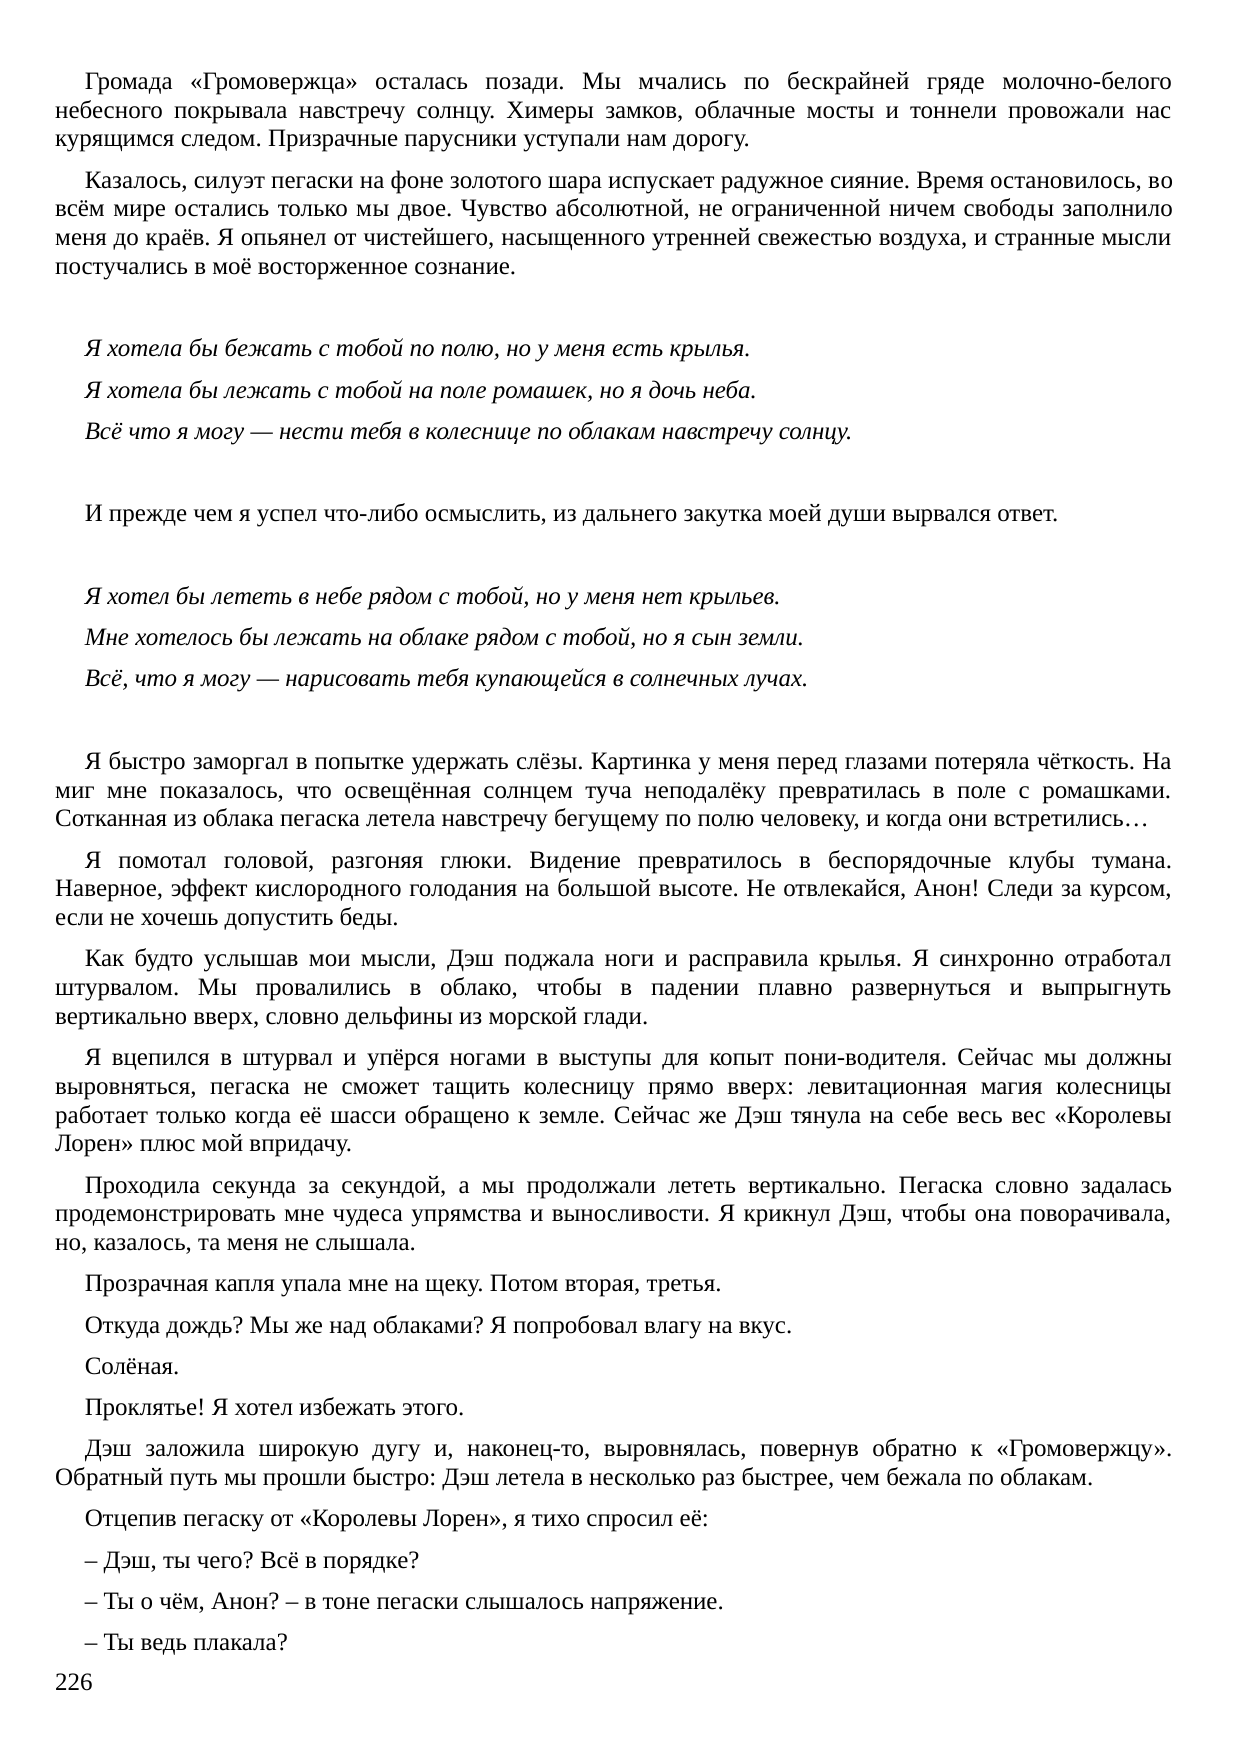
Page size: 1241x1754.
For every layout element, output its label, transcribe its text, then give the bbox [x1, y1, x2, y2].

text Прозрачная капля упала мне на щеку. Потом вторая, третья. [55, 1268, 1173, 1297]
text Откуда дождь? Мы же над облаками? Я попробовал влагу на вкус. [55, 1310, 1173, 1338]
text Я хотела бы лежать с тобой на поле ромашек, но я дочь неба. [55, 375, 1173, 403]
text – Ты о чём, Анон? – в тоне пегаски слышалось напряжение. [55, 1586, 1173, 1615]
text Казалось, силуэт пегаски на фоне золотого шара испускает радужное сияние. Время остановилось, во всём мире остались только мы двое. Чувство абсолютной, не ограниченной ничем свободы заполнило меня до краёв. Я опьянел от чистейшего, насыщенного утренней свежестью воздуха, и странные мысли постучались в моё восторженное сознание. [55, 165, 1173, 280]
text Отцепив пегаску от «Королевы Лорен», я тихо спросил её: [55, 1503, 1173, 1532]
text Всё что я могу — нести тебя в колеснице по облакам навстречу солнцу. [55, 416, 1173, 445]
text Мне хотелось бы лежать на облаке рядом с тобой, но я сын земли. [55, 622, 1173, 651]
text И прежде чем я успел что-либо осмыслить, из дальнего закутка моей души вырвался ответ. [55, 498, 1173, 527]
text Я вцепился в штурвал и упёрся ногами в выступы для копыт пони-водителя. Сейчас мы должны выровняться, пегаска не сможет тащить колесницу прямо вверх: левитационная магия колесницы работает только когда её шасси обращено к земле. Сейчас же Дэш тянула на себе весь вес «Королевы Лорен» плюс мой впридачу. [55, 1042, 1173, 1157]
text Я хотела бы бежать с тобой по полю, но у меня есть крылья. [55, 333, 1173, 362]
text Я помотал головой, разгоняя глюки. Видение превратилось в беспорядочные клубы тумана. Наверное, эффект кислородного голодания на большой высоте. Не отвлекайся, Анон! Следи за курсом, если не хочешь допустить беды. [55, 845, 1173, 931]
text Проклятье! Я хотел избежать этого. [55, 1392, 1173, 1421]
text Я быстро заморгал в попытке удержать слёзы. Картинка у меня перед глазами потеряла чёткость. На миг мне показалось, что освещённая солнцем туча неподалёку превратилась в поле с ромашками. Сотканная из облака пегаска летела навстречу бегущему по полю человеку, и когда они встретились… [55, 746, 1173, 832]
text – Дэш, ты чего? Всё в порядке? [55, 1545, 1173, 1573]
text Солёная. [55, 1351, 1173, 1380]
text Громада «Громовержца» осталась позади. Мы мчались по бескрайней гряде молочно-белого небесного покрывала навстречу солнцу. Химеры замков, облачные мосты и тоннели провожали нас курящимся следом. Призрачные парусники уступали нам дорогу. [55, 66, 1173, 152]
text Всё, что я могу — нарисовать тебя купающейся в солнечных лучах. [55, 663, 1173, 692]
text Я хотел бы лететь в небе рядом с тобой, но у меня нет крыльев. [55, 581, 1173, 610]
text Дэш заложила широкую дугу и, наконец-то, выровнялась, повернув обратно к «Громовержцу». Обратный путь мы прошли быстро: Дэш летела в несколько раз быстрее, чем бежала по облакам. [55, 1433, 1173, 1491]
text – Ты ведь плакала? [55, 1627, 1173, 1656]
text Как будто услышав мои мысли, Дэш поджала ноги и расправила крылья. Я синхронно отработал штурвалом. Мы провалились в облако, чтобы в падении плавно развернуться и выпрыгнуть вертикально вверх, словно дельфины из морской глади. [55, 943, 1173, 1030]
text Проходила секунда за секундой, а мы продолжали лететь вертикально. Пегаска словно задалась продемонстрировать мне чудеса упрямства и выносливости. Я крикнул Дэш, чтобы она поворачивала, но, казалось, та меня не слышала. [55, 1170, 1173, 1256]
